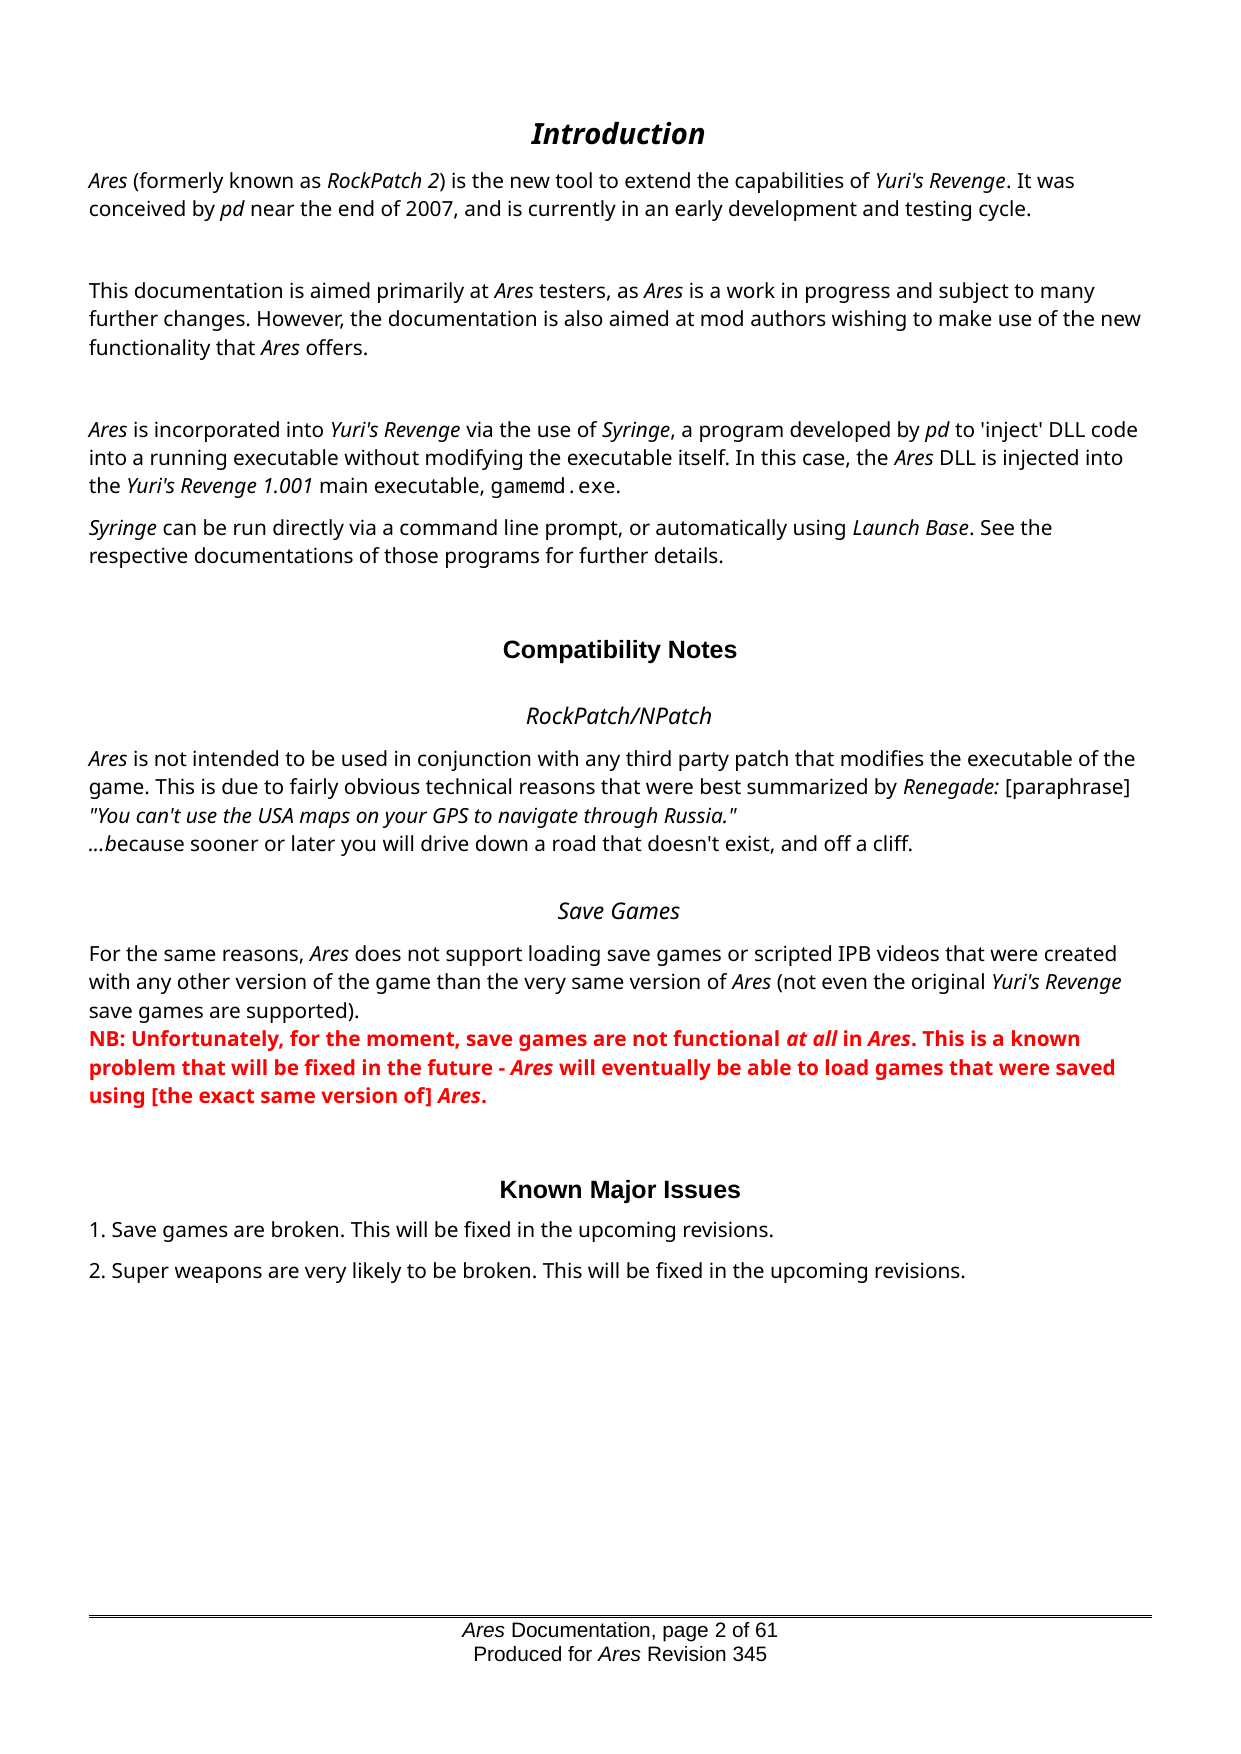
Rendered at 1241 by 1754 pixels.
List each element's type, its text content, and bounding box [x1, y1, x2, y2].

subtitle RockPatch/NPatch [88, 700, 1152, 731]
text This documentation is aimed primarily at Ares testers, as Ares is a work in progress and subject to many further changes. However, the documentation is also aimed at mod authors wishing to make use of the new functionality that Ares offers. [88, 276, 1152, 361]
subtitle Save Games [88, 895, 1152, 926]
subtitle Known Major Issues [88, 1175, 1152, 1203]
text For the same reasons, Ares does not support loading save games or scripted IPB videos that were created with any other version of the game than the very same version of Ares (not even the original Yuri's Revenge save games are supported). NB: Unfortunately, for the moment, save games are not functional at all in Ares. This is a known problem that will be fixed in the future - Ares will eventually be able to load games that were saved using [the exact same version of] Ares. [88, 939, 1152, 1109]
subtitle Compatibility Notes [88, 635, 1152, 663]
text Ares is incorporated into Yuri's Revenge via the use of Syringe, a program developed by pd to 'inject' DLL code into a running executable without modifying the executable itself. In this case, the Ares DLL is injected into the Yuri's Revenge 1.001 main executable, gamemd.exe. [88, 415, 1152, 500]
text Ares (formerly known as RockPatch 2) is the new tool to extend the capabilities of Yuri's Revenge. It was conceived by pd near the end of 2007, and is currently in an early development and testing cycle. [88, 166, 1152, 223]
list Save games are broken. This will be fixed in the upcoming revisions. [88, 1215, 1152, 1244]
text Ares is not intended to be used in conjunction with any third party patch that modifies the executable of the game. This is due to fairly obvious technical reasons that were best summarized by Renegade: [paraphrase] "You can't use the USA maps on your GPS to navigate through Russia." ...because sooner or later you will drive down a road that doesn't exist, and off a cliff. [88, 744, 1152, 858]
subtitle Introduction [88, 113, 1152, 153]
text Syringe can be run directly via a command line prompt, or automatically using Launch Base. See the respective documentations of those programs for further details. [88, 513, 1152, 569]
list Super weapons are very likely to be broken. This will be fixed in the upcoming revisions. [88, 1256, 1152, 1285]
